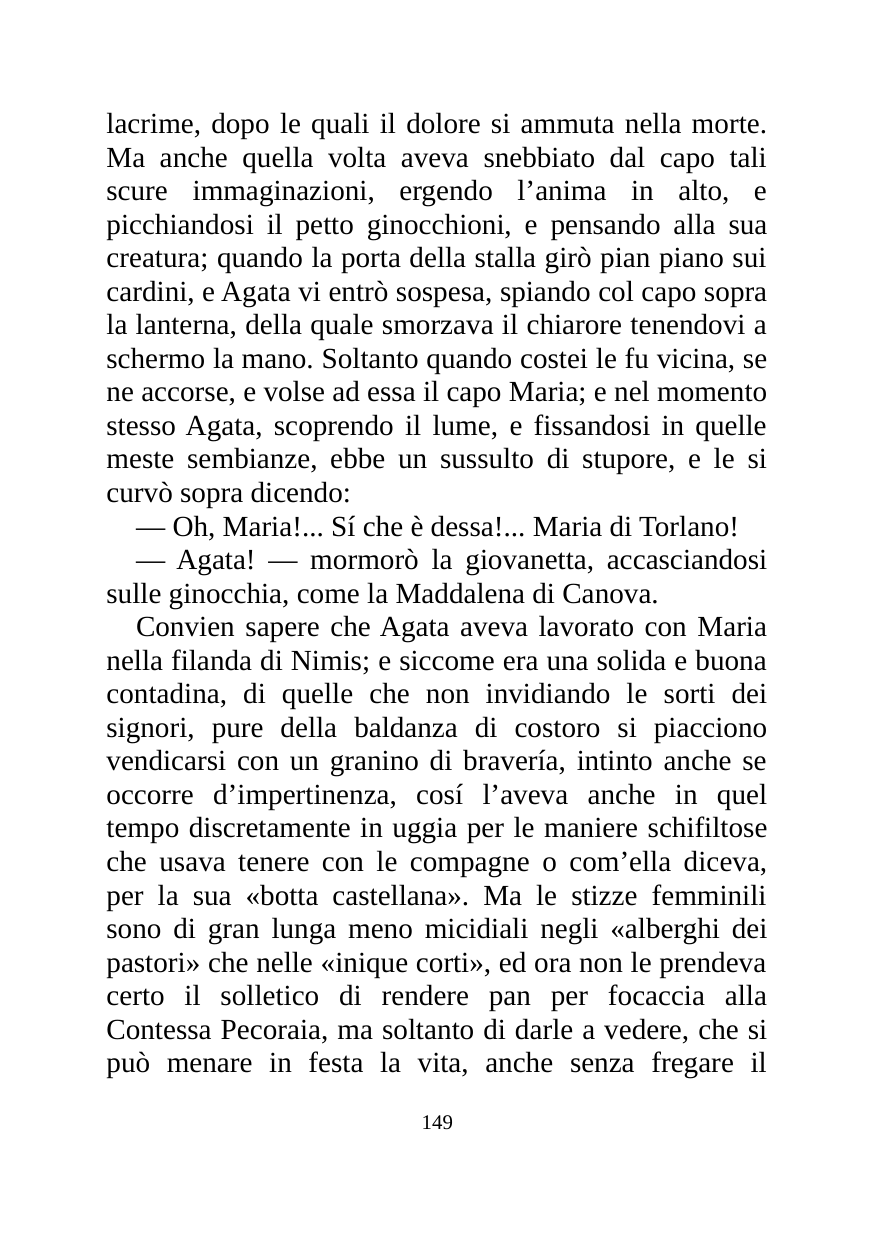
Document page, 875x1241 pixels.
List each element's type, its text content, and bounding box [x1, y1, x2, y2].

text lacrime, dopo le quali il dolore si ammuta nella morte. Ma anche quella volta aveva snebbiato dal capo tali scure immaginazioni, ergendo l’anima in alto, e picchiandosi il petto ginocchioni, e pensando alla sua creatura; quando la porta della stalla girò pian piano sui cardini, e Agata vi entrò sospesa, spiando col capo sopra la lanterna, della quale smorzava il chiarore tenendovi a schermo la mano. Soltanto quando costei le fu vicina, se ne accorse, e volse ad essa il capo Maria; e nel momento stesso Agata, scoprendo il lume, e fissandosi in quelle meste sembianze, ebbe un sussulto di stupore, e le si curvò sopra dicendo: [106, 106, 768, 509]
text — Agata! — mormorò la giovanetta, accasciandosi sulle ginocchia, come la Maddalena di Canova. [106, 542, 768, 609]
text — Oh, Maria!... Sí che è dessa!... Maria di Torlano! [106, 509, 768, 542]
text Convien sapere che Agata aveva lavorato con Maria nella filanda di Nimis; e siccome era una solida e buona contadina, di quelle che non invidiando le sorti dei signori, pure della baldanza di costoro si piacciono vendicarsi con un granino di bravería, intinto anche se occorre d’impertinenza, cosí l’aveva anche in quel tempo discretamente in uggia per le maniere schifiltose che usava tenere con le compagne o com’ella diceva, per la sua «botta castellana». Ma le stizze femminili sono di gran lunga meno micidiali negli «alberghi dei pastori» che nelle «inique corti», ed ora non le prendeva certo il solletico di rendere pan per focaccia alla Contessa Pecoraia, ma soltanto di darle a vedere, che si può menare in festa la vita, anche senza fregare il [106, 609, 768, 1079]
